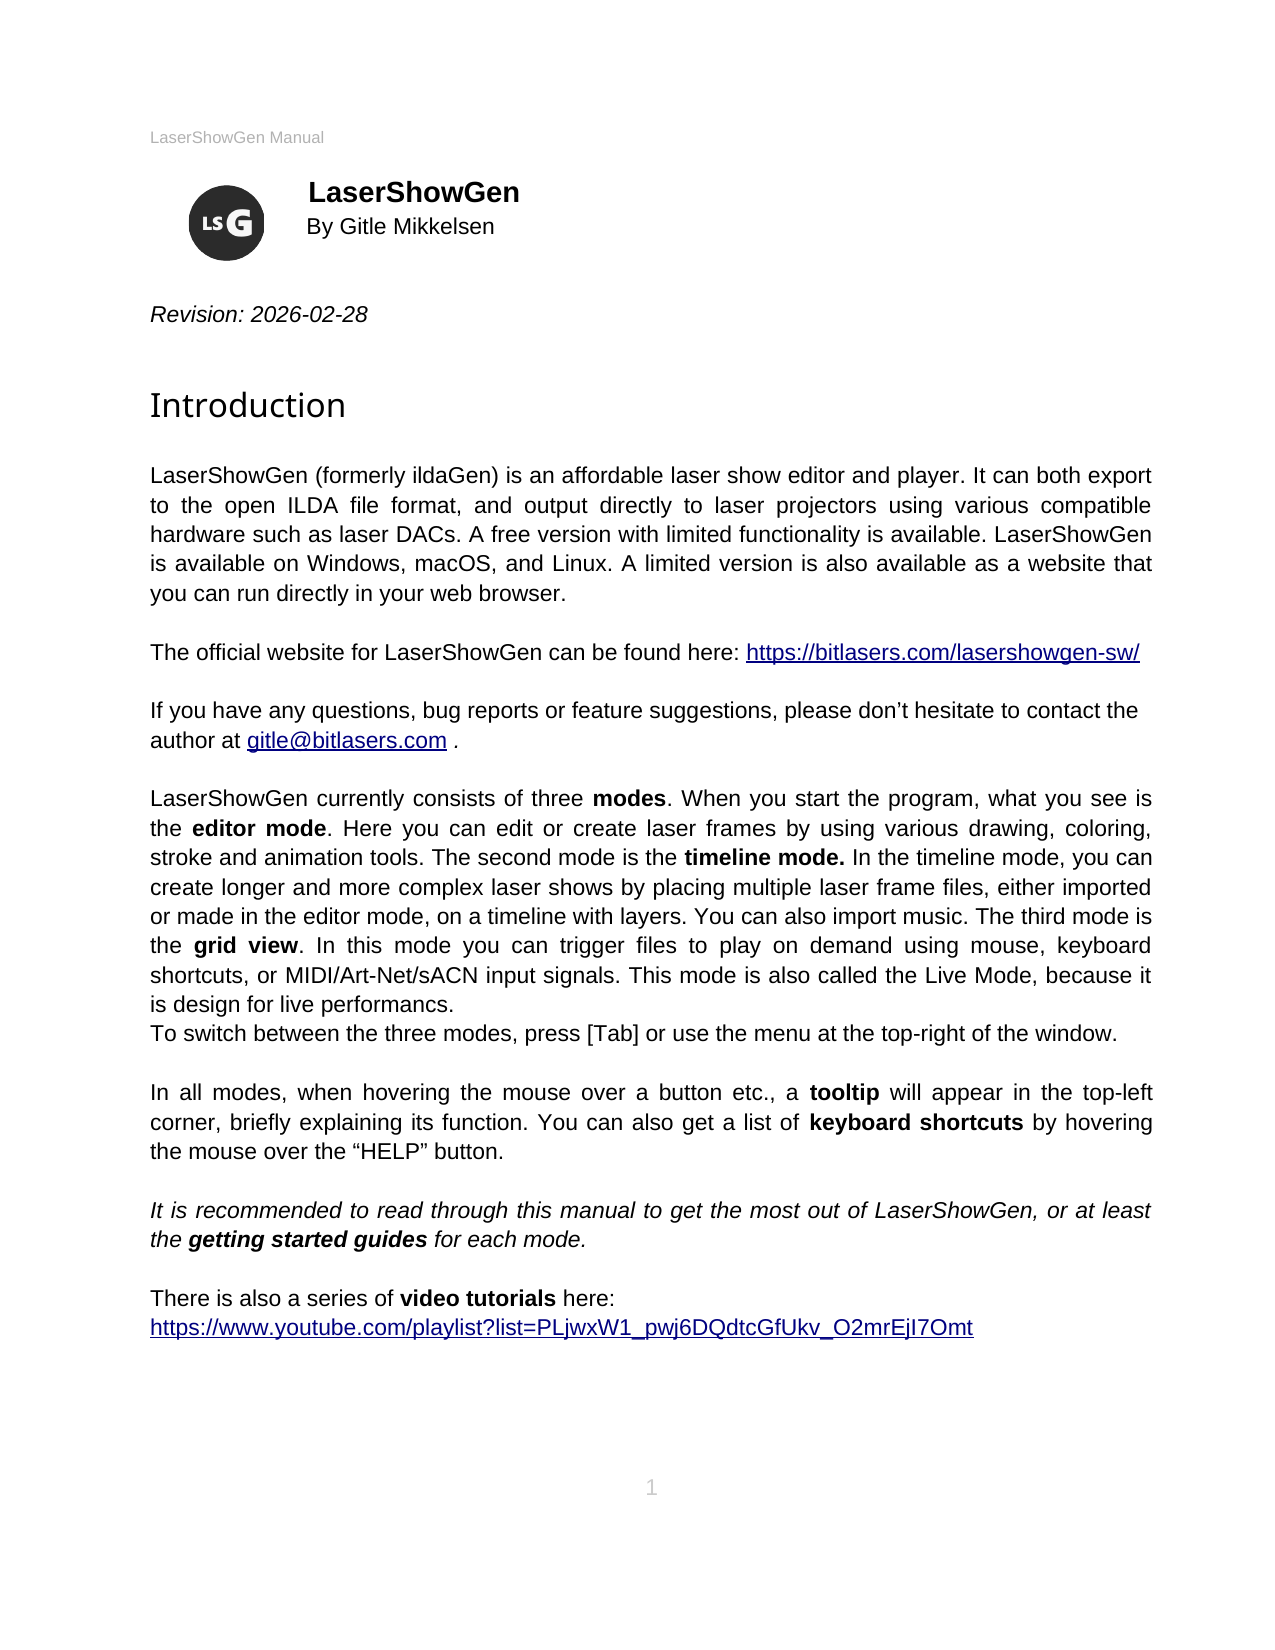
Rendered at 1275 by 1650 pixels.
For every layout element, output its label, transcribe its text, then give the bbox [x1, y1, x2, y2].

subtitle Introduction [150, 381, 1153, 427]
text LaserShowGen currently consists of three modes. When you start the program, what you see is the editor mode. Here you can edit or create laser frames by using various drawing, coloring, stroke and animation tools. The second mode is the timeline mode. In the timeline mode, you can create longer and more complex laser shows by placing multiple laser frame files, either imported or made in the editor mode, on a timeline with layers. You can also import music. The third mode is the grid view. In this mode you can trigger files to play on demand using mouse, keyboard shortcuts, or MIDI/Art-Net/sACN input signals. This mode is also called the Live Mode, because it is design for live performancs. [150, 786, 1153, 1017]
text Revision: 2026-02-28 [150, 302, 1153, 327]
text It is recommended to read through this manual to get the most out of LaserShowGen, or at least the getting started guides for each mode. [150, 1197, 1153, 1252]
text By Gitle Mikkelsen [264, 214, 1153, 239]
text [150, 214, 188, 239]
text LaserShowGen (formerly ildaGen) is an affordable laser show editor and player. It can both export to the open ILDA file format, and output directly to laser projectors using various compatible hardware such as laser DACs. A free version with limited functionality is available. LaserShowGen is available on Windows, macOS, and Linux. A limited version is also available as a website that you can run directly in your web browser. [150, 463, 1153, 606]
text There is also a series of video tutorials here: [150, 1285, 1153, 1311]
text The official website for LaserShowGen can be found here: https://bitlasers.com/lasershowgen-sw/ [150, 639, 1153, 665]
text LaserShowGen [150, 176, 1153, 209]
picture [188, 185, 264, 261]
text To switch between the three modes, press [Tab] or use the menu at the top-right of the window. [150, 1021, 1153, 1047]
text In all modes, when hovering the mouse over a button etc., a tooltip will appear in the top-left corner, briefly explaining its function. You can also get a list of keyboard shortcuts by hovering the mouse over the “HELP” button. [150, 1080, 1153, 1164]
text If you have any questions, bug reports or feature suggestions, please don’t hesitate to contact the author at gitle@bitlasers.com . [150, 698, 1153, 753]
text https://www.youtube.com/playlist?list=PLjwxW1_pwj6DQdtcGfUkv_O2mrEjI7Omt [150, 1315, 1153, 1340]
